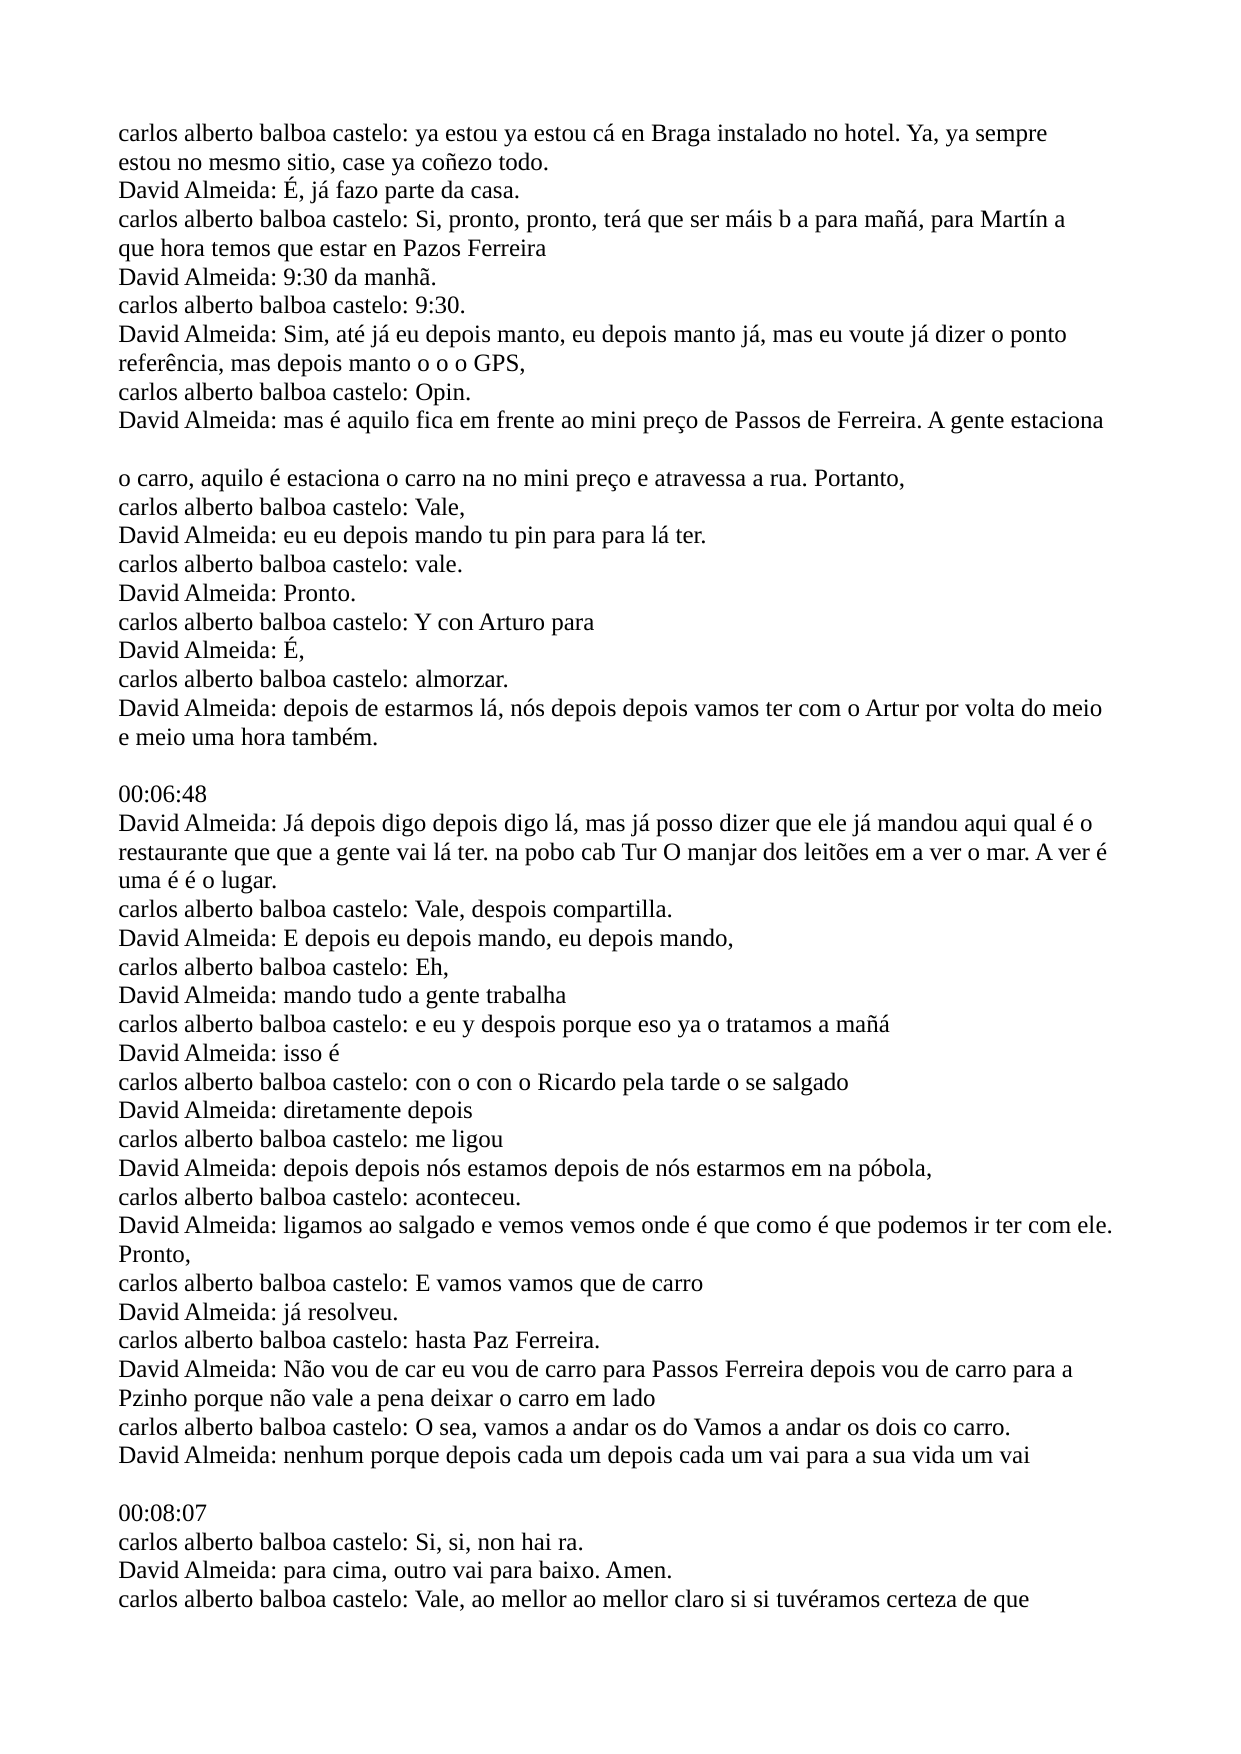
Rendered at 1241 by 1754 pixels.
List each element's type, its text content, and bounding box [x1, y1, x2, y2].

table_header carlos alberto balboa castelo: ya estou ya estou cá en Braga instalado no hotel. Ya, ya sempre estou no mesmo sitio, case ya coñezo todo. David Almeida: É, já fazo parte da casa. carlos alberto balboa castelo: Si, pronto, pronto, terá que ser máis b a para mañá, para Martín a que hora temos que estar en Pazos Ferreira David Almeida: 9:30 da manhã. carlos alberto balboa castelo: 9:30. David Almeida: Sim, até já eu depois manto, eu depois manto já, mas eu voute já dizer o ponto referência, mas depois manto o o o GPS, carlos alberto balboa castelo: Opin. David Almeida: mas é aquilo fica em frente ao mini preço de Passos de Ferreira. A gente estaciona o carro, aquilo é estaciona o carro na no mini preço e atravessa a rua. Portanto, carlos alberto balboa castelo: Vale, David Almeida: eu eu depois mando tu pin para para lá ter. carlos alberto balboa castelo: vale. David Almeida: Pronto. carlos alberto balboa castelo: Y con Arturo para David Almeida: É, carlos alberto balboa castelo: almorzar. David Almeida: depois de estarmos lá, nós depois depois vamos ter com o Artur por volta do meio e meio uma hora também. 00:06:48 David Almeida: Já depois digo depois digo lá, mas já posso dizer que ele já mandou aqui qual é o restaurante que que a gente vai lá ter. na pobo cab Tur O manjar dos leitões em a ver o mar. A ver é uma é é o lugar. carlos alberto balboa castelo: Vale, despois compartilla. David Almeida: E depois eu depois mando, eu depois mando, carlos alberto balboa castelo: Eh, David Almeida: mando tudo a gente trabalha carlos alberto balboa castelo: e eu y despois porque eso ya o tratamos a mañá David Almeida: isso é carlos alberto balboa castelo: con o con o Ricardo pela tarde o se salgado David Almeida: diretamente depois carlos alberto balboa castelo: me ligou David Almeida: depois depois nós estamos depois de nós estarmos em na póbola, carlos alberto balboa castelo: aconteceu. David Almeida: ligamos ao salgado e vemos vemos onde é que como é que podemos ir ter com ele. Pronto, carlos alberto balboa castelo: E vamos vamos que de carro David Almeida: já resolveu. carlos alberto balboa castelo: hasta Paz Ferreira. David Almeida: Não vou de car eu vou de carro para Passos Ferreira depois vou de carro para a Pzinho porque não vale a pena deixar o carro em lado carlos alberto balboa castelo: O sea, vamos a andar os do Vamos a andar os dois co carro. David Almeida: nenhum porque depois cada um depois cada um vai para a sua vida um vai 00:08:07 carlos alberto balboa castelo: Si, si, non hai ra. David Almeida: para cima, outro vai para baixo. Amen. carlos alberto balboa castelo: Vale, ao mellor ao mellor claro si si tuvéramos certeza de que [118, 118, 1122, 1613]
